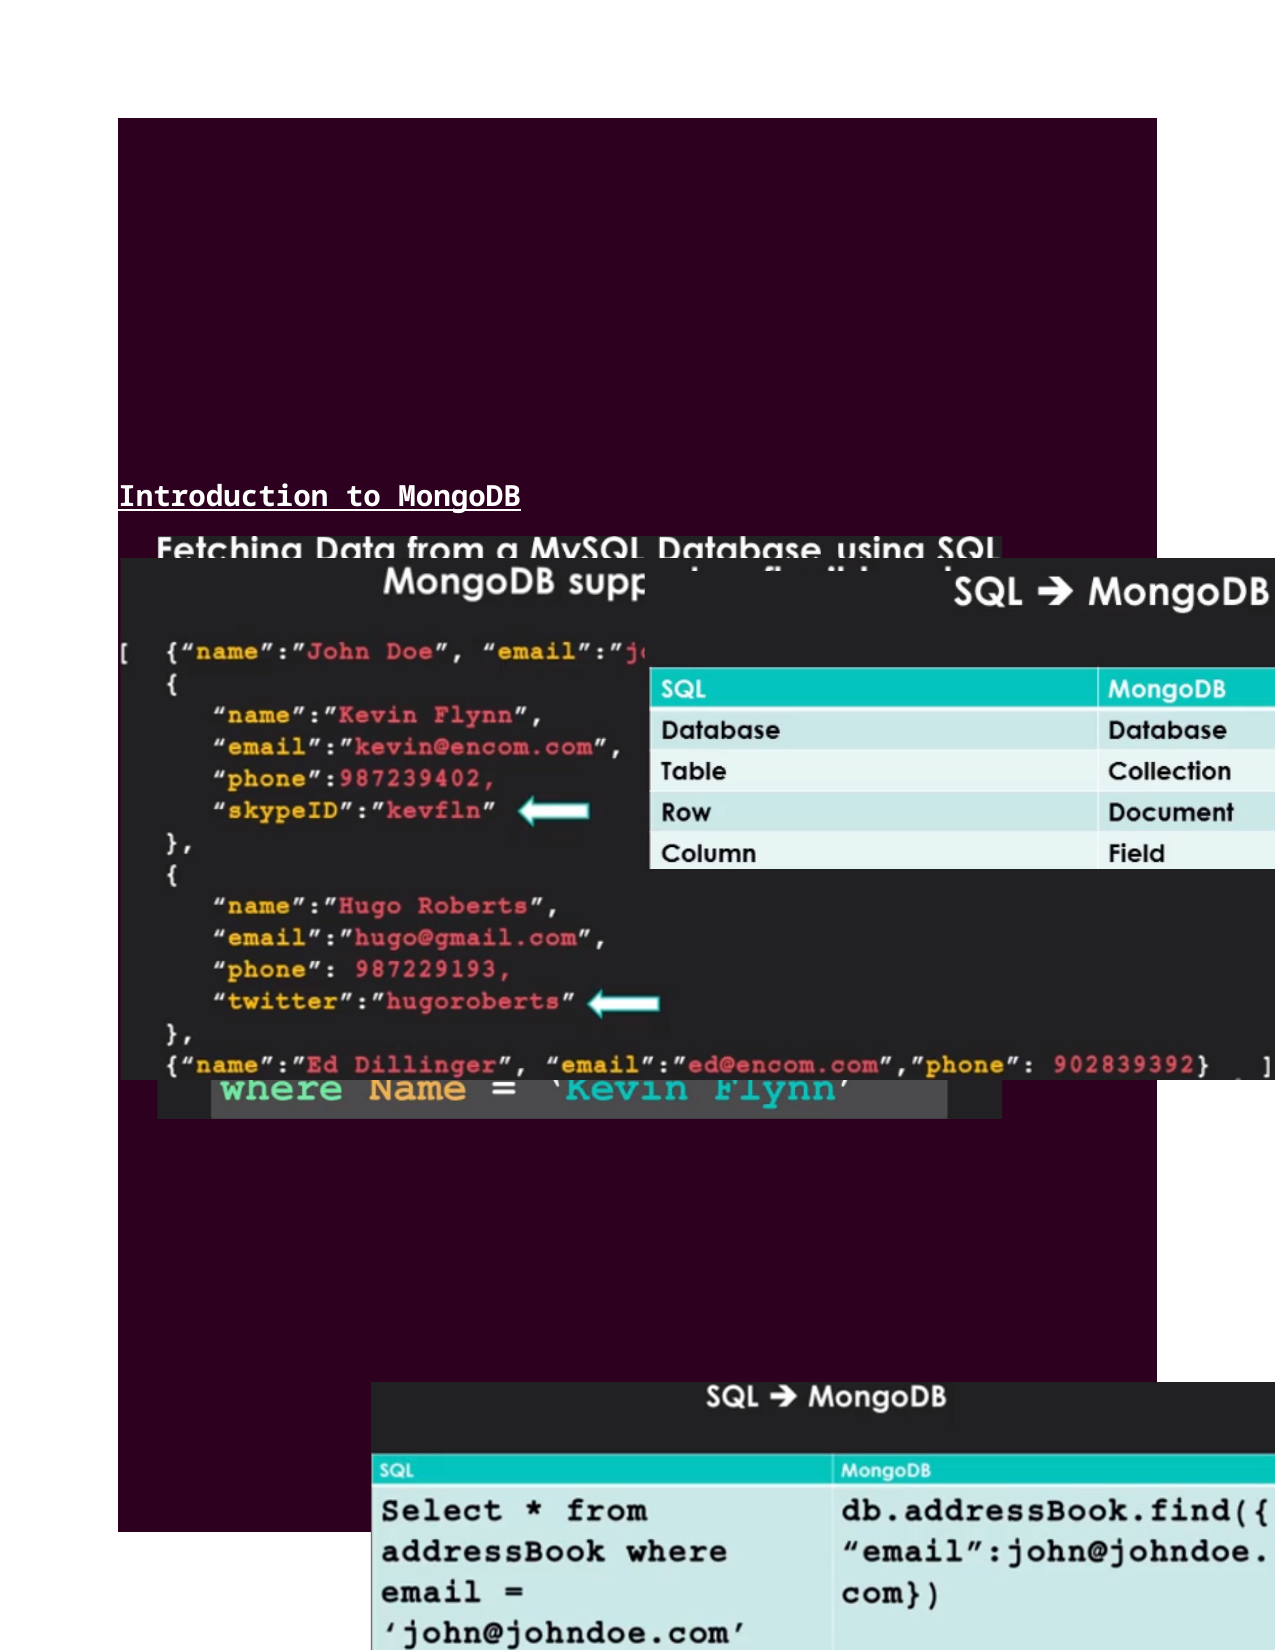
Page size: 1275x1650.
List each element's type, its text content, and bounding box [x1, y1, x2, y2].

text Introduction to MongoDB [118, 475, 1157, 515]
picture [370, 1382, 1275, 1650]
picture [120, 536, 1275, 1119]
